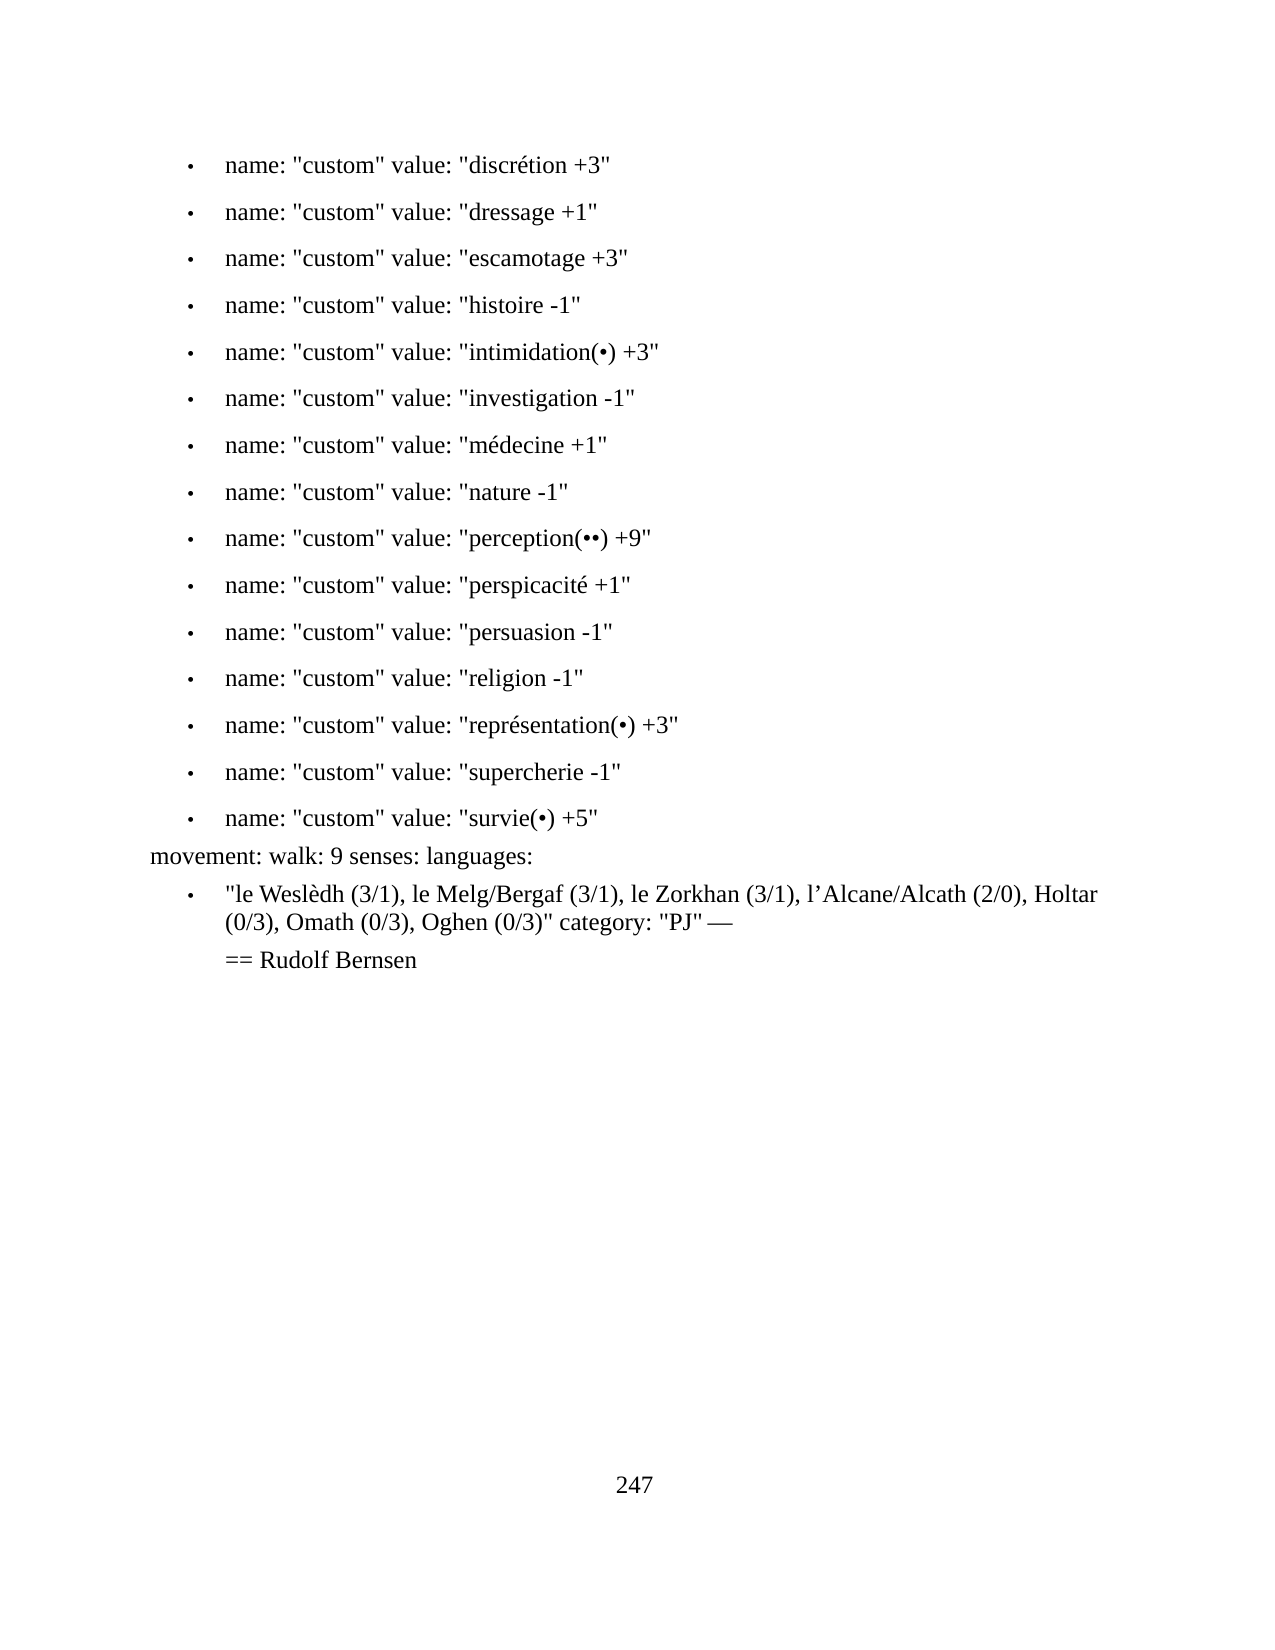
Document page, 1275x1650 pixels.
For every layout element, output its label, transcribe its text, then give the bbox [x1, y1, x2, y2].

list name: "custom" value: "religion -1" [187, 663, 1125, 692]
list name: "custom" value: "perception(••) +9" [187, 523, 1125, 552]
list name: "custom" value: "survie(•) +5" [187, 803, 1125, 832]
list name: "custom" value: "supercherie -1" [187, 757, 1125, 785]
list name: "custom" value: "médecine +1" [187, 430, 1125, 459]
text movement: walk: 9 senses: languages: [150, 841, 1125, 870]
list name: "custom" value: "persuasion -1" [187, 617, 1125, 645]
list name: "custom" value: "représentation(•) +3" [187, 710, 1125, 739]
list "le Weslèdh (3/1), le Melg/Bergaf (3/1), le Zorkhan (3/1), l’Alcane/Alcath (2/0), Holtar (0/3), Omath (0/3), Oghen (0/3)" category: "PJ" — [187, 879, 1125, 936]
list name: "custom" value: "intimidation(•) +3" [187, 337, 1125, 365]
list name: "custom" value: "dressage +1" [187, 197, 1125, 225]
list name: "custom" value: "histoire -1" [187, 290, 1125, 319]
list name: "custom" value: "nature -1" [187, 477, 1125, 505]
list name: "custom" value: "investigation -1" [187, 383, 1125, 412]
list == Rudolf Bernsen [187, 945, 1125, 974]
list name: "custom" value: "perspicacité +1" [187, 570, 1125, 599]
list name: "custom" value: "escamotage +3" [187, 243, 1125, 272]
list name: "custom" value: "discrétion +3" [187, 150, 1125, 179]
